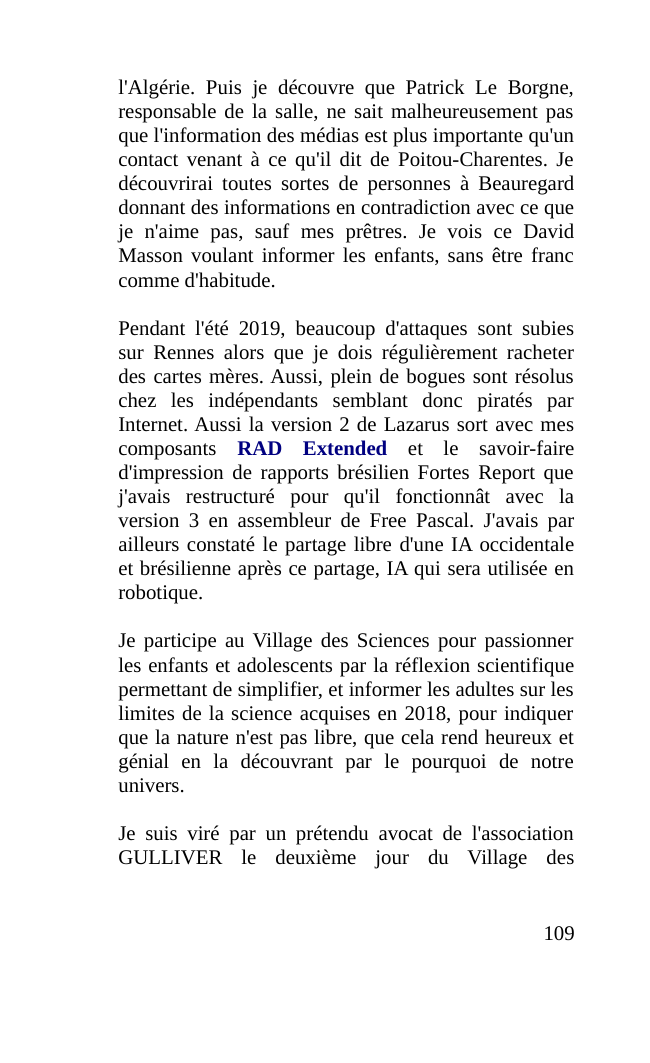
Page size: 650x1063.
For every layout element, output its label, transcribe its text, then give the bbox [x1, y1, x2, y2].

text Je suis viré par un prétendu avocat de l'association GULLIVER le deuxième jour du Village des [118, 821, 574, 869]
text l'Algérie. Puis je découvre que Patrick Le Borgne, responsable de la salle, ne sait malheureusement pas que l'information des médias est plus importante qu'un contact venant à ce qu'il dit de Poitou-Charentes. Je découvrirai toutes sortes de personnes à Beauregard donnant des informations en contradiction avec ce que je n'aime pas, sauf mes prêtres. Je vois ce David Masson voulant informer les enfants, sans être franc comme d'habitude. [118, 75, 574, 292]
text Pendant l'été 2019, beaucoup d'attaques sont subies sur Rennes alors que je dois régulièrement racheter des cartes mères. Aussi, plein de bogues sont résolus chez les indépendants semblant donc piratés par Internet. Aussi la version 2 de Lazarus sort avec mes composants RAD Extended et le savoir-faire d'impression de rapports brésilien Fortes Report que j'avais restructuré pour qu'il fonctionnât avec la version 3 en assembleur de Free Pascal. J'avais par ailleurs constaté le partage libre d'une IA occidentale et brésilienne après ce partage, IA qui sera utilisée en robotique. [118, 316, 574, 604]
text Je participe au Village des Sciences pour passionner les enfants et adolescents par la réflexion scientifique permettant de simplifier, et informer les adultes sur les limites de la science acquises en 2018, pour indiquer que la nature n'est pas libre, que cela rend heureux et génial en la découvrant par le pourquoi de notre univers. [118, 628, 574, 797]
